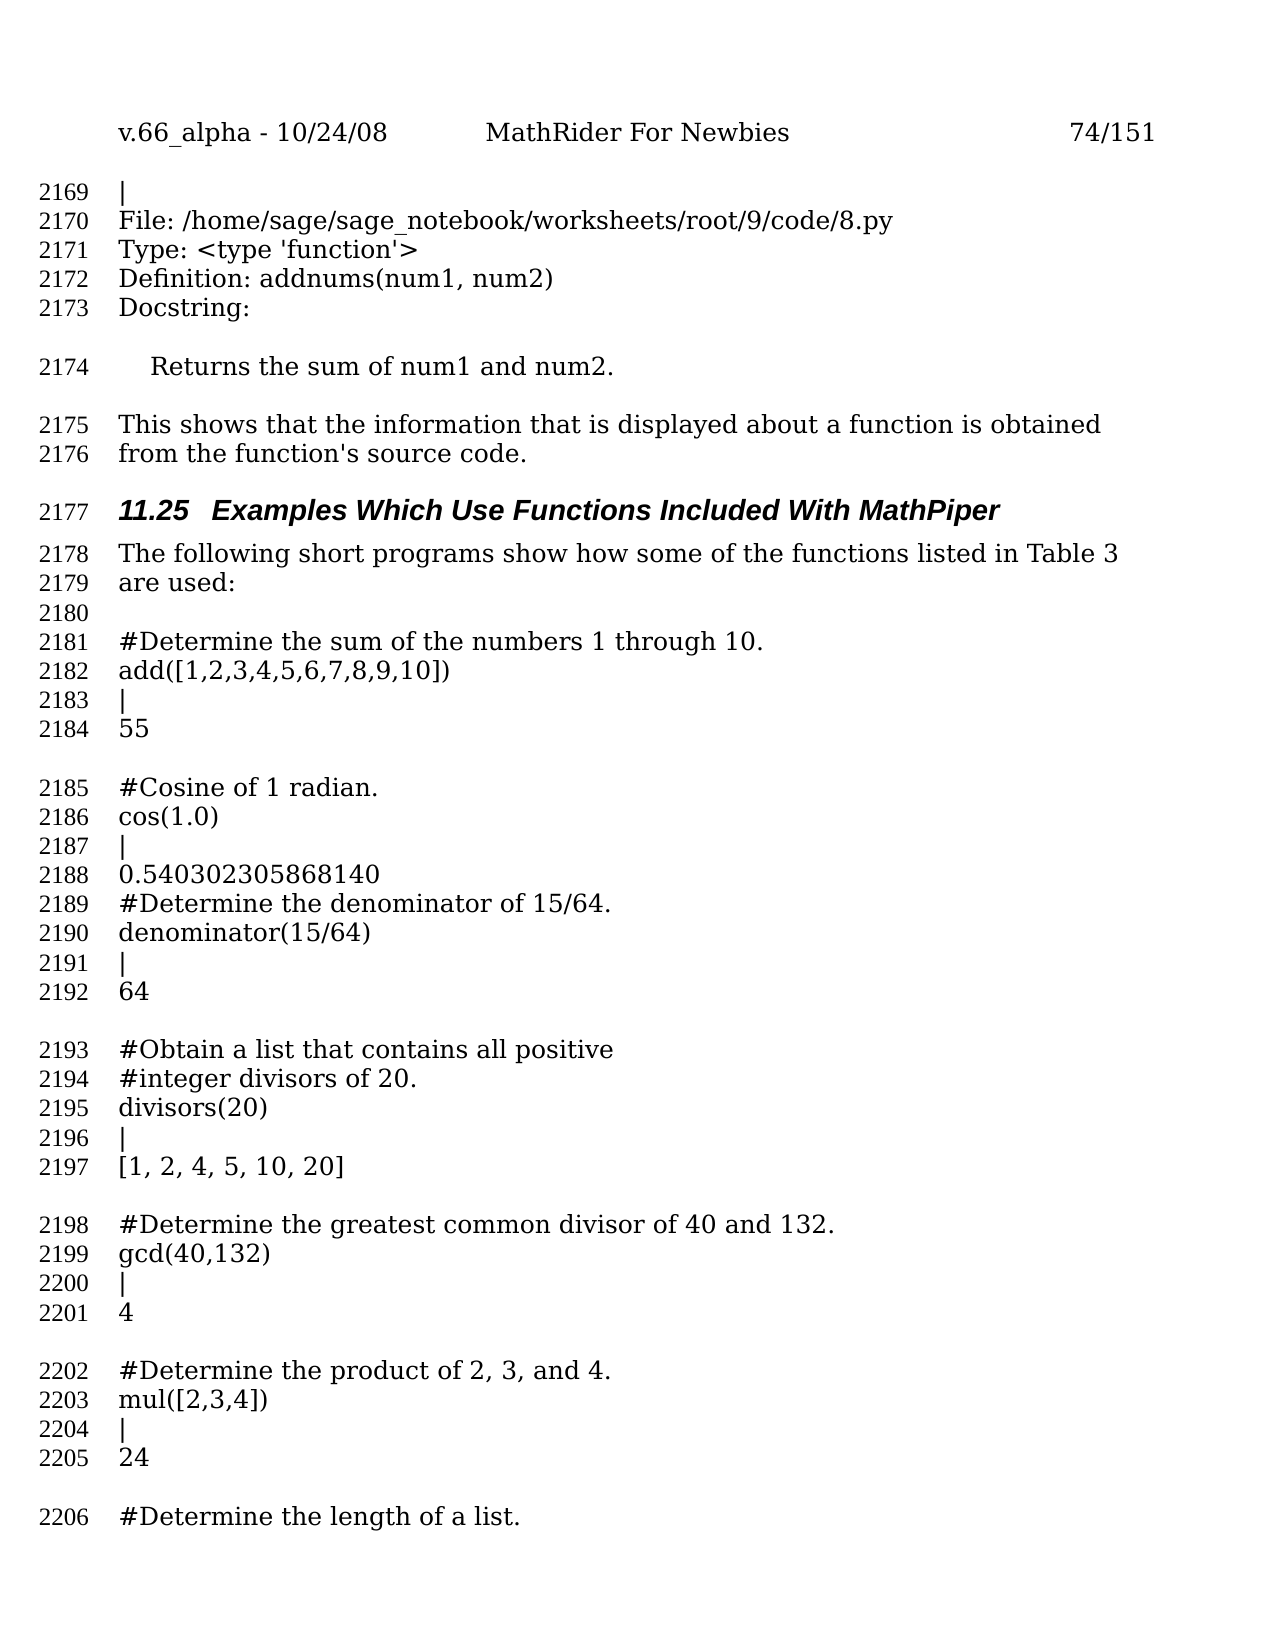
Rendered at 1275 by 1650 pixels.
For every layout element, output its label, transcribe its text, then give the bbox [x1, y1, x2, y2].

text Returns the sum of num1 and num2. [118, 352, 1157, 381]
text | [118, 1123, 1157, 1152]
text #Determine the length of a list. [118, 1502, 1157, 1531]
text divisors(20) [118, 1094, 1157, 1123]
text The following short programs show how some of the functions listed in Table 3 are used: [118, 539, 1157, 598]
text File: /home/sage/sage_notebook/worksheets/root/9/code/8.py [118, 206, 1157, 235]
text | [118, 1414, 1157, 1444]
text 24 [118, 1444, 1157, 1473]
text #Determine the denominator of 15/64. [118, 889, 1157, 919]
text 55 [118, 714, 1157, 744]
text | [118, 948, 1157, 977]
text 0.540302305868140 [118, 860, 1157, 889]
text This shows that the information that is displayed about a function is obtained from the function's source code. [118, 410, 1157, 468]
text #Determine the product of 2, 3, and 4. [118, 1356, 1157, 1385]
text #Obtain a list that contains all positive [118, 1035, 1157, 1064]
text cos(1.0) [118, 802, 1157, 831]
text 64 [118, 977, 1157, 1006]
text gcd(40,132) [118, 1239, 1157, 1269]
text denominator(15/64) [118, 919, 1157, 948]
text #integer divisors of 20. [118, 1064, 1157, 1094]
text Type: <type 'function'> [118, 235, 1157, 264]
text Docstring: [118, 293, 1157, 323]
text | [118, 685, 1157, 714]
text | [118, 177, 1157, 206]
text | [118, 831, 1157, 860]
text | [118, 1269, 1157, 1298]
text add([1,2,3,4,5,6,7,8,9,10]) [118, 656, 1157, 685]
text mul([2,3,4]) [118, 1385, 1157, 1414]
subtitle Examples Which Use Functions Included With MathPiper [118, 493, 1157, 527]
text #Determine the sum of the numbers 1 through 10. [118, 627, 1157, 656]
text #Cosine of 1 radian. [118, 773, 1157, 802]
text [1, 2, 4, 5, 10, 20] [118, 1152, 1157, 1181]
text 4 [118, 1298, 1157, 1327]
text #Determine the greatest common divisor of 40 and 132. [118, 1210, 1157, 1239]
text Definition: addnums(num1, num2) [118, 264, 1157, 293]
